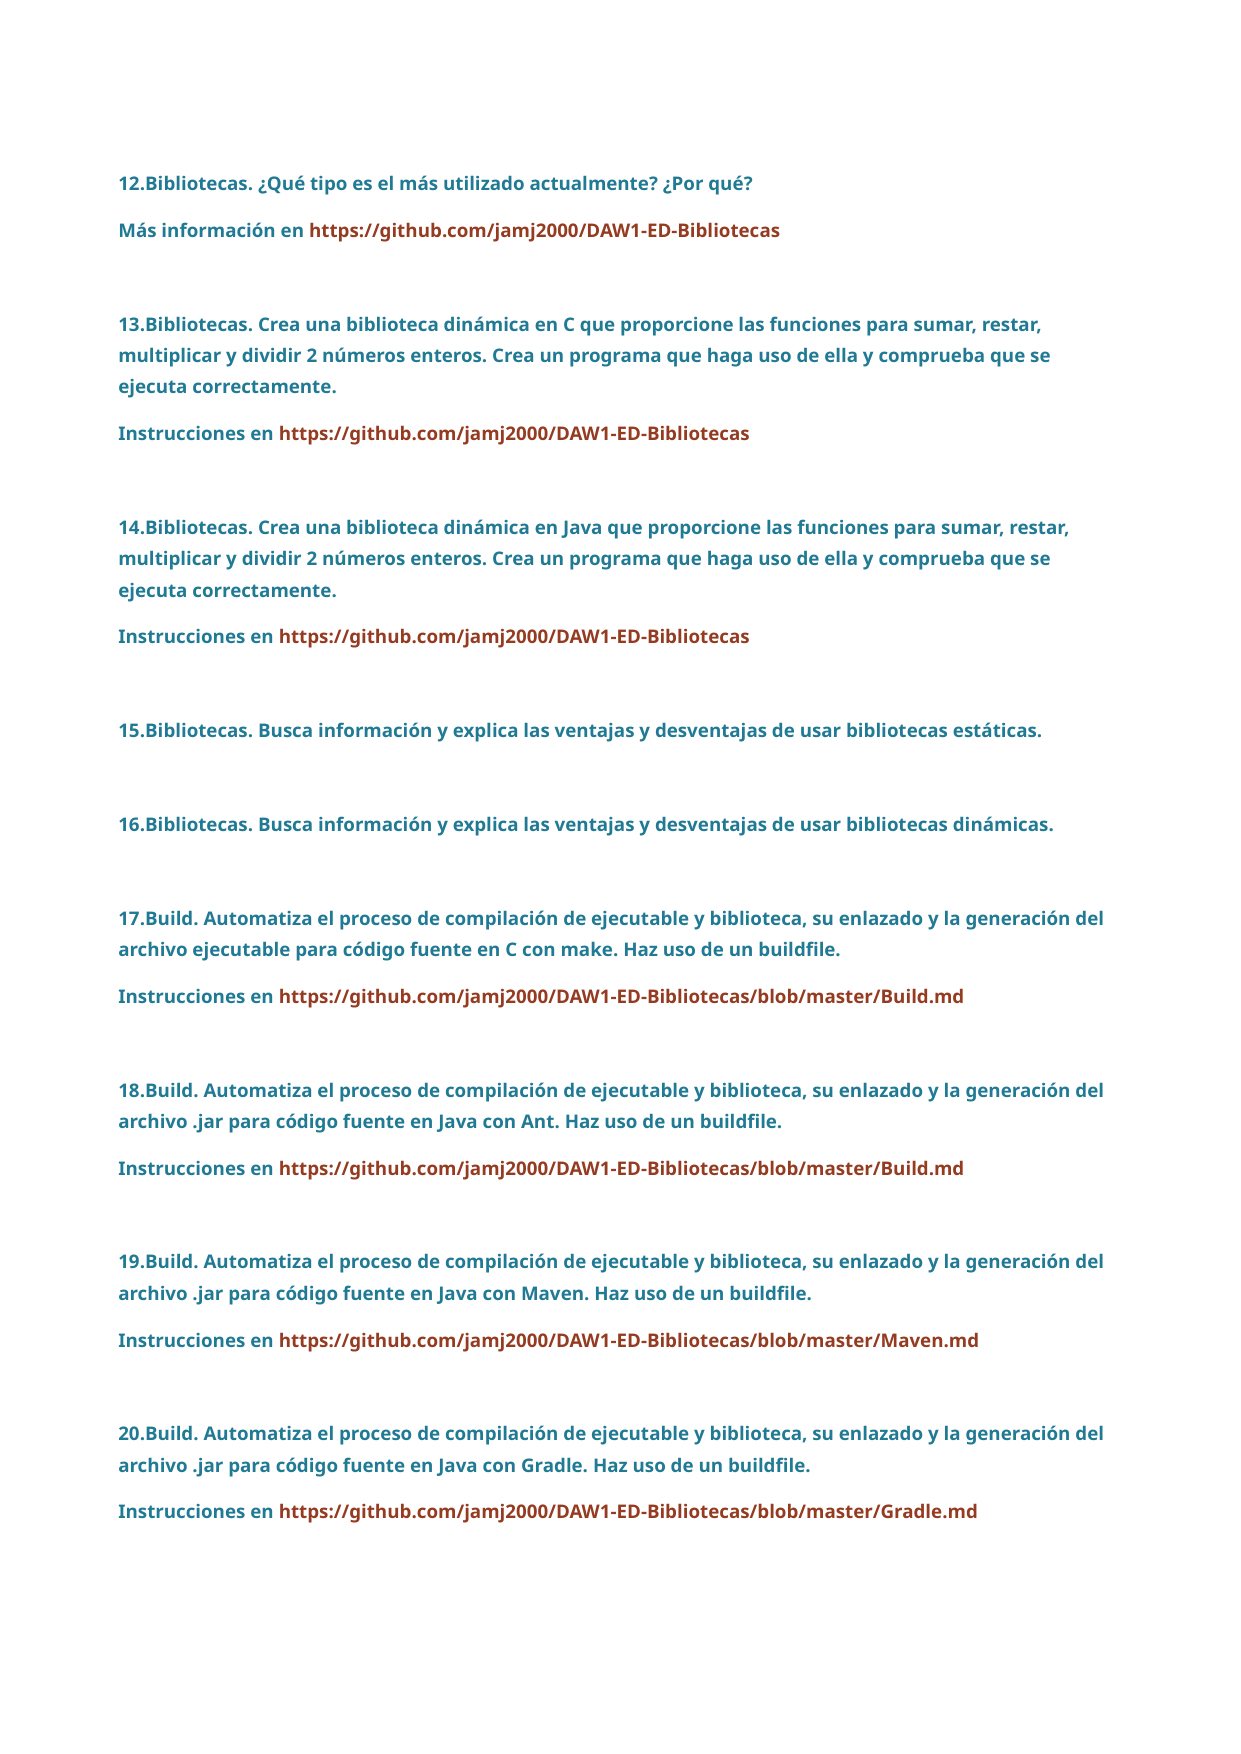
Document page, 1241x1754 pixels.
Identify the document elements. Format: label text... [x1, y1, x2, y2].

list Bibliotecas. Busca información y explica las ventajas y desventajas de usar bibliotecas dinámicas. [118, 806, 1122, 837]
list Bibliotecas. ¿Qué tipo es el más utilizado actualmente? ¿Por qué? [118, 165, 1122, 196]
list Instrucciones en https://github.com/jamj2000/DAW1-ED-Bibliotecas [118, 415, 1122, 446]
list Instrucciones en https://github.com/jamj2000/DAW1-ED-Bibliotecas/blob/master/Build.md [118, 1149, 1122, 1181]
list Instrucciones en https://github.com/jamj2000/DAW1-ED-Bibliotecas [118, 618, 1122, 649]
list Instrucciones en https://github.com/jamj2000/DAW1-ED-Bibliotecas/blob/master/Maven.md [118, 1321, 1122, 1352]
list Build. Automatiza el proceso de compilación de ejecutable y biblioteca, su enlazado y la generación del archivo ejecutable para código fuente en C con make. Haz uso de un buildfile. [118, 899, 1122, 962]
list Bibliotecas. Crea una biblioteca dinámica en Java que proporcione las funciones para sumar, restar, multiplicar y dividir 2 números enteros. Crea un programa que haga uso de ella y comprueba que se ejecuta correctamente. [118, 509, 1122, 602]
list Bibliotecas. Busca información y explica las ventajas y desventajas de usar bibliotecas estáticas. [118, 712, 1122, 743]
list Bibliotecas. Crea una biblioteca dinámica en C que proporcione las funciones para sumar, restar, multiplicar y dividir 2 números enteros. Crea un programa que haga uso de ella y comprueba que se ejecuta correctamente. [118, 306, 1122, 399]
list Más información en https://github.com/jamj2000/DAW1-ED-Bibliotecas [118, 212, 1122, 243]
list Build. Automatiza el proceso de compilación de ejecutable y biblioteca, su enlazado y la generación del archivo .jar para código fuente en Java con Ant. Haz uso de un buildfile. [118, 1071, 1122, 1134]
list Build. Automatiza el proceso de compilación de ejecutable y biblioteca, su enlazado y la generación del archivo .jar para código fuente en Java con Maven. Haz uso de un buildfile. [118, 1243, 1122, 1306]
list Instrucciones en https://github.com/jamj2000/DAW1-ED-Bibliotecas/blob/master/Build.md [118, 977, 1122, 1009]
list Instrucciones en https://github.com/jamj2000/DAW1-ED-Bibliotecas/blob/master/Gradle.md [118, 1493, 1122, 1524]
list Build. Automatiza el proceso de compilación de ejecutable y biblioteca, su enlazado y la generación del archivo .jar para código fuente en Java con Gradle. Haz uso de un buildfile. [118, 1415, 1122, 1477]
